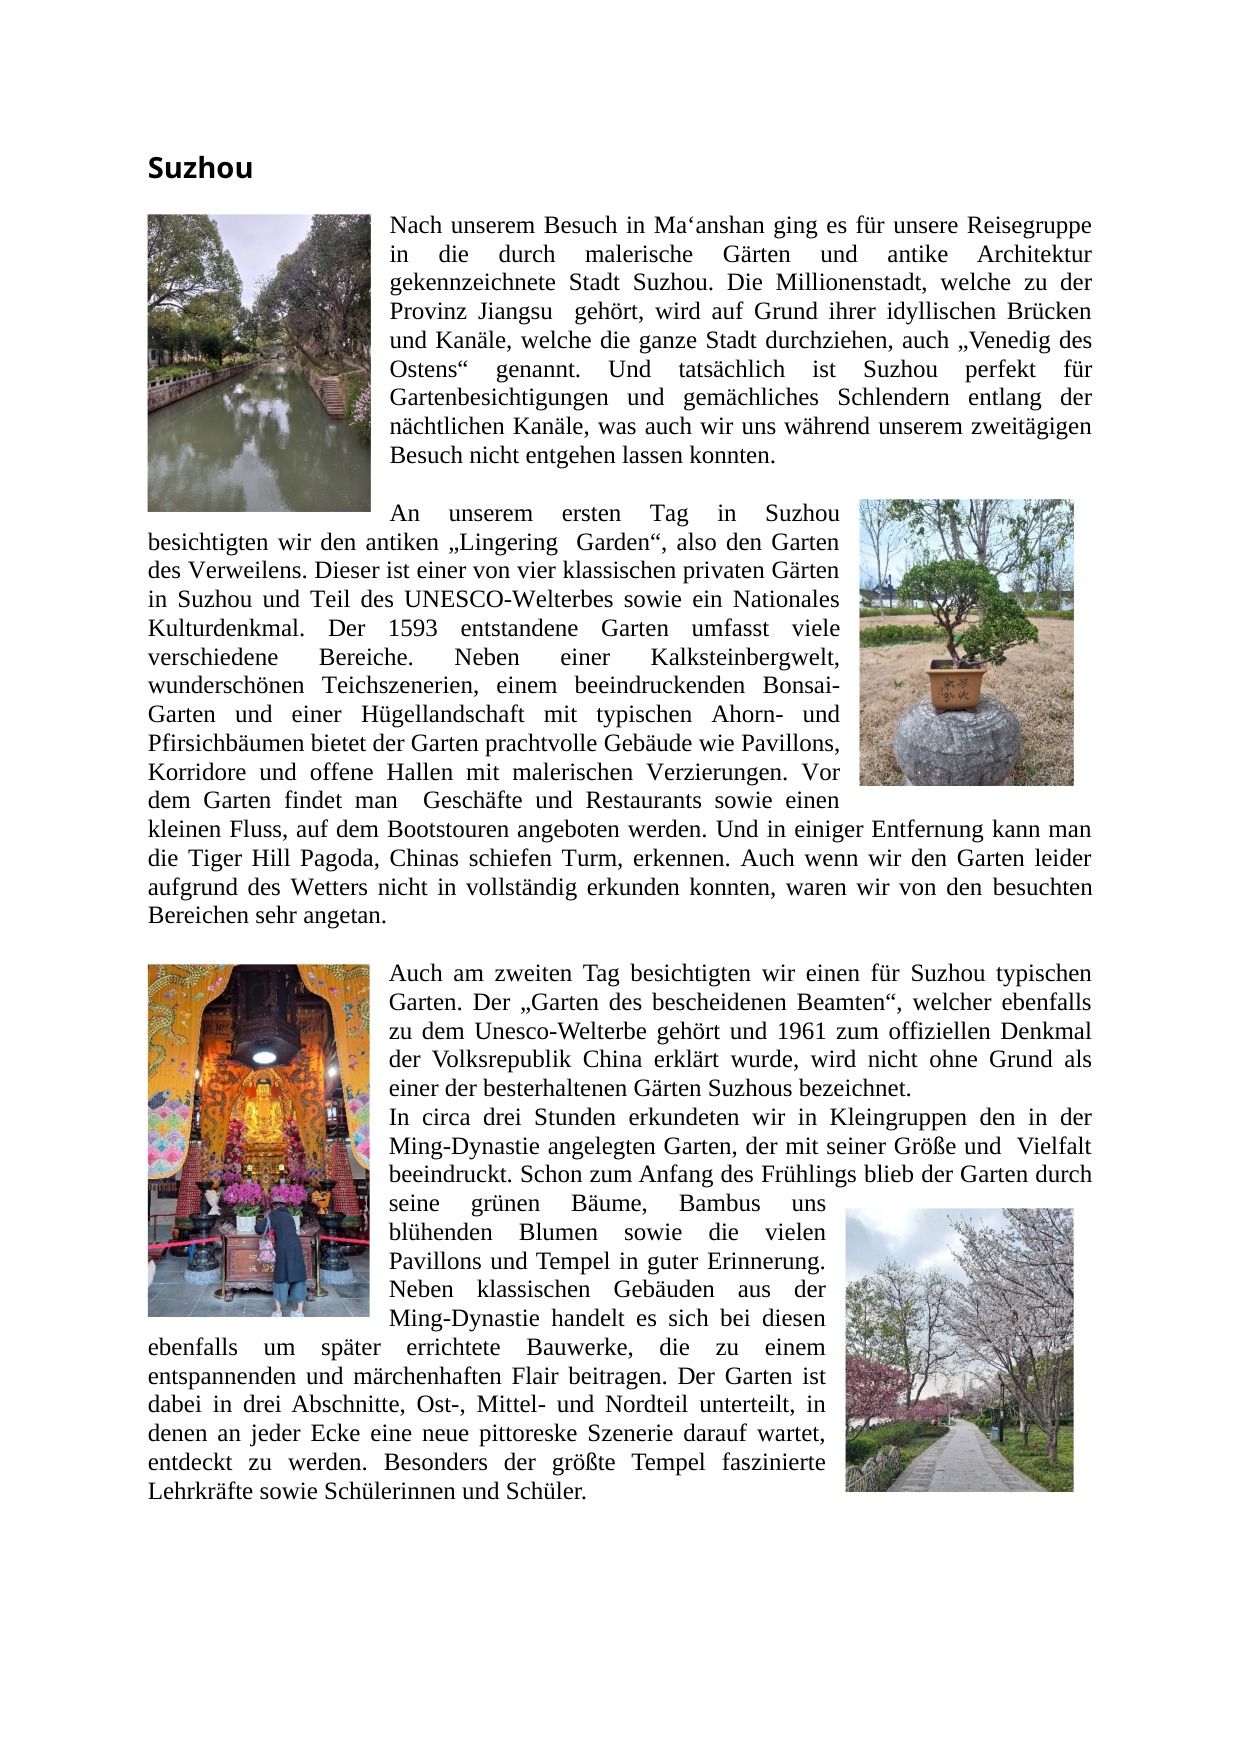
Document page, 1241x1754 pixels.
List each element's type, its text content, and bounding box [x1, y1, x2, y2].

picture [148, 965, 369, 1317]
picture [148, 215, 370, 512]
text Suzhou [148, 148, 1093, 187]
text Auch am zweiten Tag besichtigten wir einen für Suzhou typischen Garten. Der „Garten des bescheidenen Beamten“, welcher ebenfalls zu dem Unesco-Welterbe gehört und 1961 zum offiziellen Denkmal der Volksrepublik China erklärt wurde, wird nicht ohne Grund als einer der besterhaltenen Gärten Suzhous bezeichnet. [148, 958, 1093, 1102]
picture [860, 500, 1073, 786]
picture [846, 1209, 1073, 1492]
text Nach unserem Besuch in Ma‘anshan ging es für unsere Reisegruppe in die durch malerische Gärten und antike Architektur gekennzeichnete Stadt Suzhou. Die Millionenstadt, welche zu der Provinz Jiangsu gehört, wird auf Grund ihrer idyllischen Brücken und Kanäle, welche die ganze Stadt durchziehen, auch „Venedig des Ostens“ genannt. Und tatsächlich ist Suzhou perfekt für Gartenbesichtigungen und gemächliches Schlendern entlang der nächtlichen Kanäle, was auch wir uns während unserem zweitägigen Besuch nicht entgehen lassen konnten. [148, 210, 1093, 469]
text In circa drei Stunden erkundeten wir in Kleingruppen den in der Ming-Dynastie angelegten Garten, der mit seiner Größe und Vielfalt beeindruckt. Schon zum Anfang des Frühlings blieb der Garten durch seine grünen Bäume, Bambus uns blühenden Blumen sowie die vielen Pavillons und Tempel in guter Erinnerung. Neben klassischen Gebäuden aus der Ming-Dynastie handelt es sich bei diesen ebenfalls um später errichtete Bauwerke, die zu einem entspannenden und märchenhaften Flair beitragen. Der Garten ist dabei in drei Abschnitte, Ost-, Mittel- und Nordteil unterteilt, in denen an jeder Ecke eine neue pittoreske Szenerie darauf wartet, entdeckt zu werden. Besonders der größte Tempel faszinierte Lehrkräfte sowie Schülerinnen und Schüler. [148, 1102, 1093, 1504]
text An unserem ersten Tag in Suzhou besichtigten wir den antiken „Lingering Garden“, also den Garten des Verweilens. Dieser ist einer von vier klassischen privaten Gärten in Suzhou und Teil des UNESCO-Welterbes sowie ein Nationales Kulturdenkmal. Der 1593 entstandene Garten umfasst viele verschiedene Bereiche. Neben einer Kalksteinbergwelt, wunderschönen Teichszenerien, einem beeindruckenden Bonsai-Garten und einer Hügellandschaft mit typischen Ahorn- und Pfirsichbäumen bietet der Garten prachtvolle Gebäude wie Pavillons, Korridore und offene Hallen mit malerischen Verzierungen. Vor dem Garten findet man Geschäfte und Restaurants sowie einen kleinen Fluss, auf dem Bootstouren angeboten werden. Und in einiger Entfernung kann man die Tiger Hill Pagoda, Chinas schiefen Turm, erkennen. Auch wenn wir den Garten leider aufgrund des Wetters nicht in vollständig erkunden konnten, waren wir von den besuchten Bereichen sehr angetan. [148, 498, 1093, 929]
